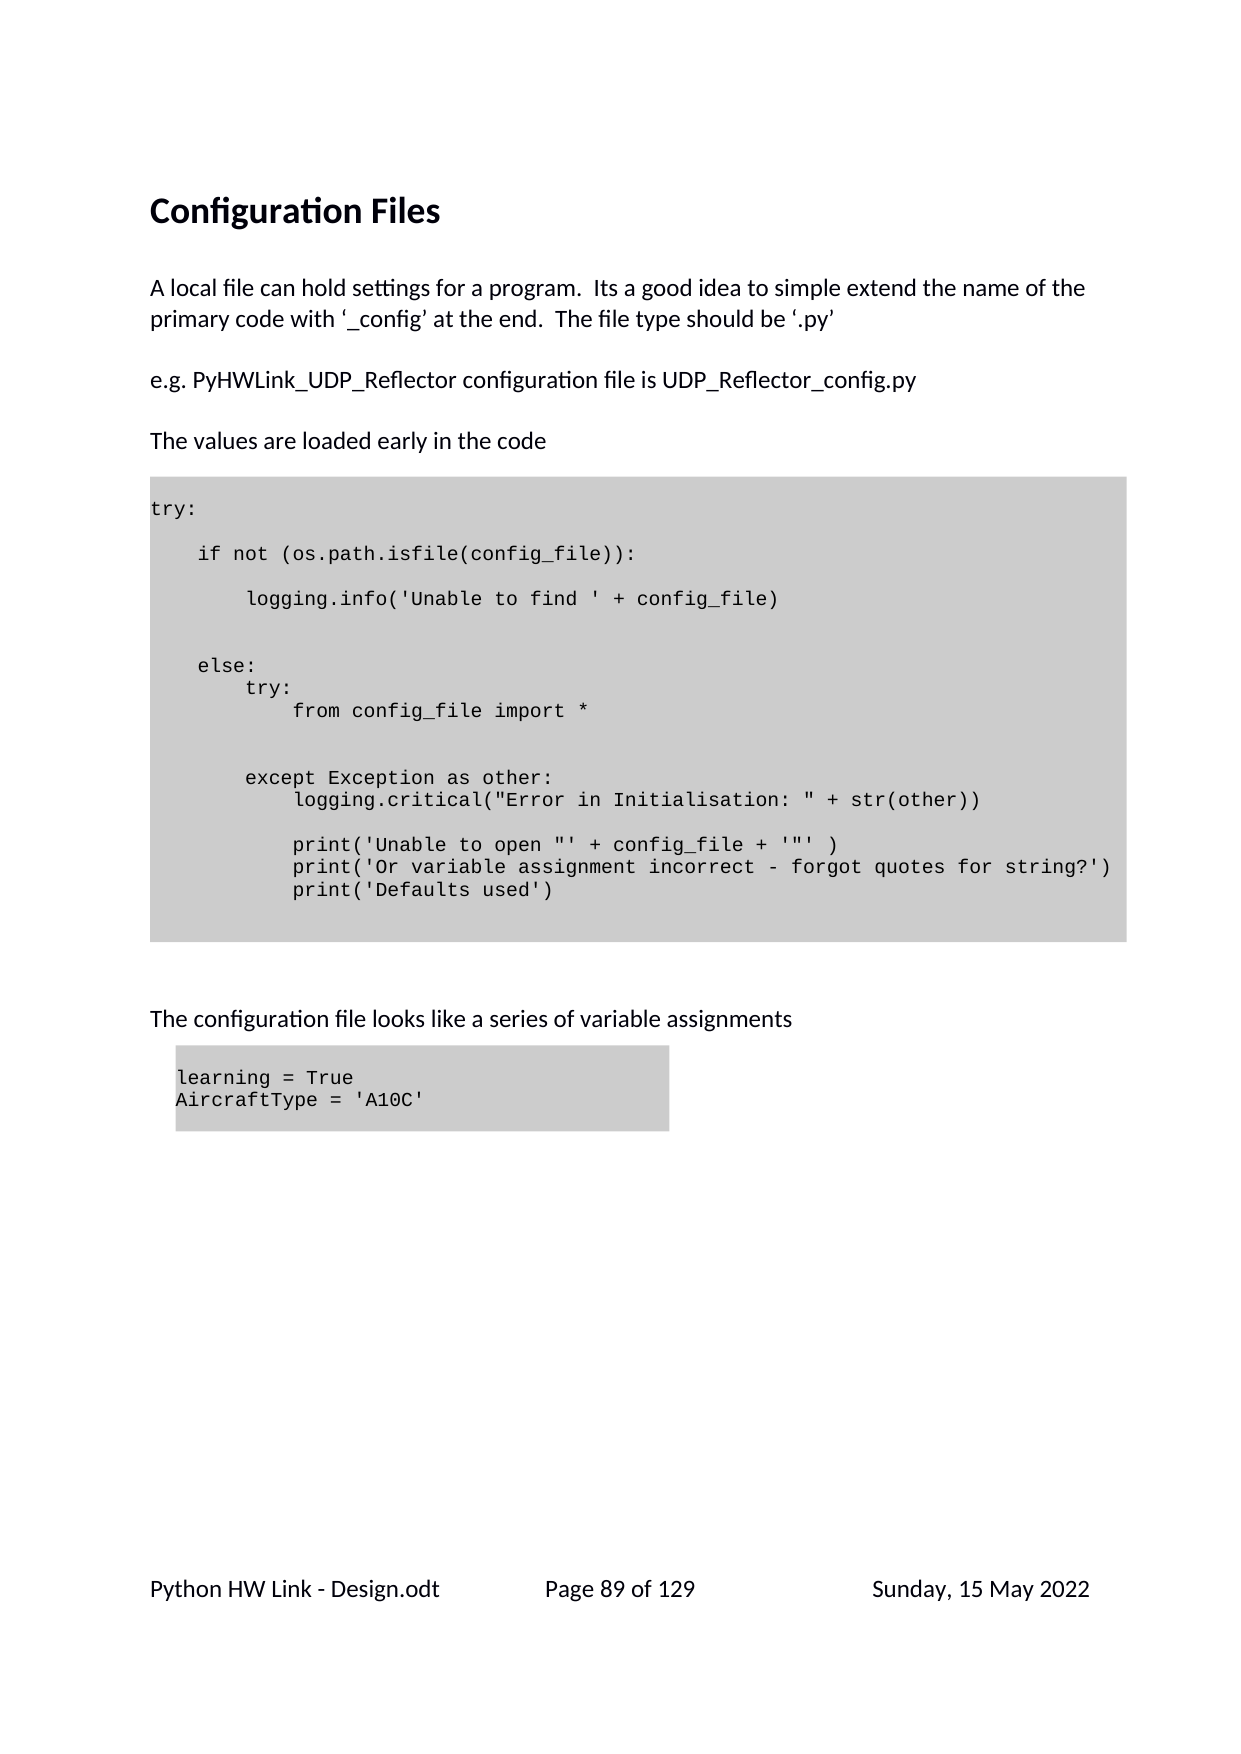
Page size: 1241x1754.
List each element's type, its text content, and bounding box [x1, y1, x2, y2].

text A local file can hold settings for a program. Its a good idea to simple extend the name of the primary code with ‘_config’ at the end. The file type should be ‘.py’ [150, 272, 1090, 333]
subtitle Configuration Files [150, 187, 1090, 233]
text The values are loaded early in the code [150, 425, 1090, 455]
text The configuration file looks like a series of variable assignments [150, 1003, 1090, 1034]
text e.g. PyHWLink_UDP_Reflector configuration file is UDP_Reflector_config.py [150, 364, 1090, 394]
